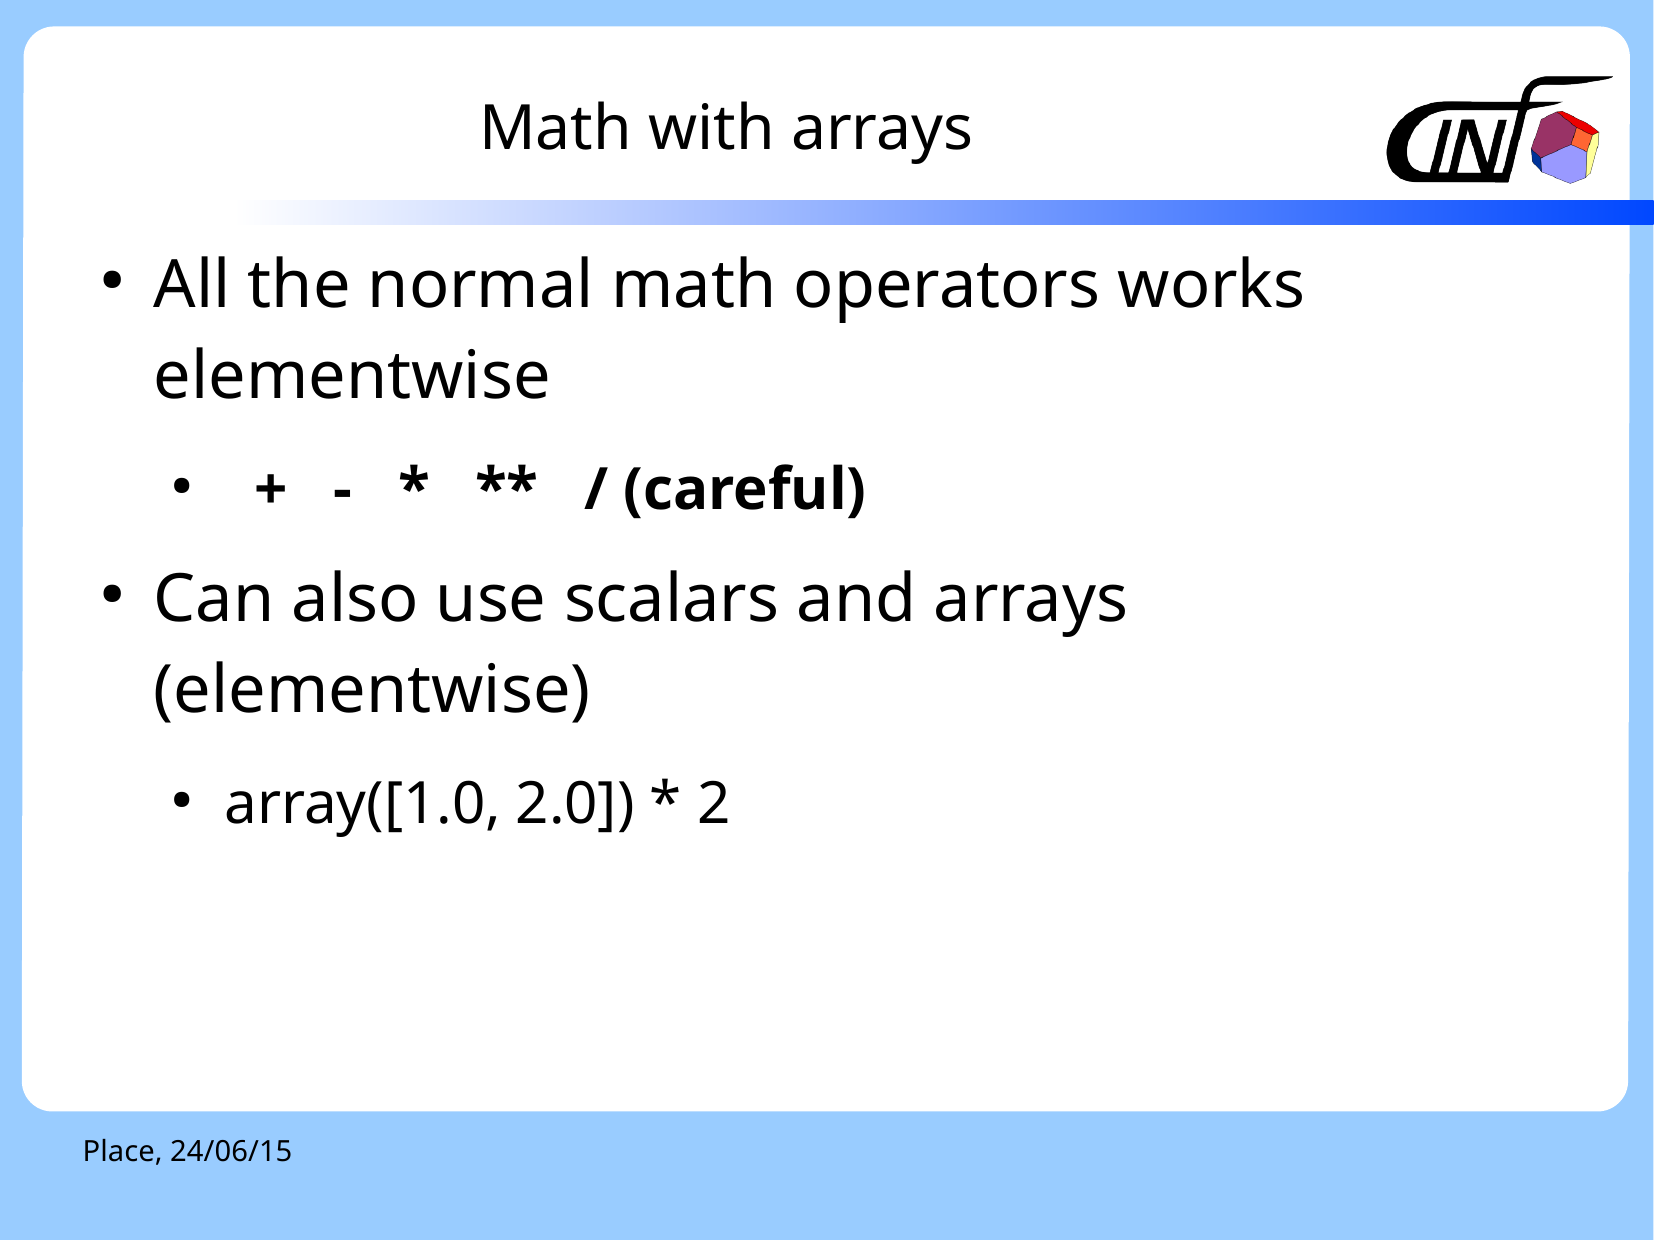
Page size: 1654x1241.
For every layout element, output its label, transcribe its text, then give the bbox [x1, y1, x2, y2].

picture [1386, 76, 1613, 184]
list All the normal math operators works elementwise + - * ** / (careful) Can also use scalars and arrays (elementwise) array([1.0, 2.0]) * 2 [82, 236, 1571, 1055]
title Math with arrays [82, 49, 1371, 201]
